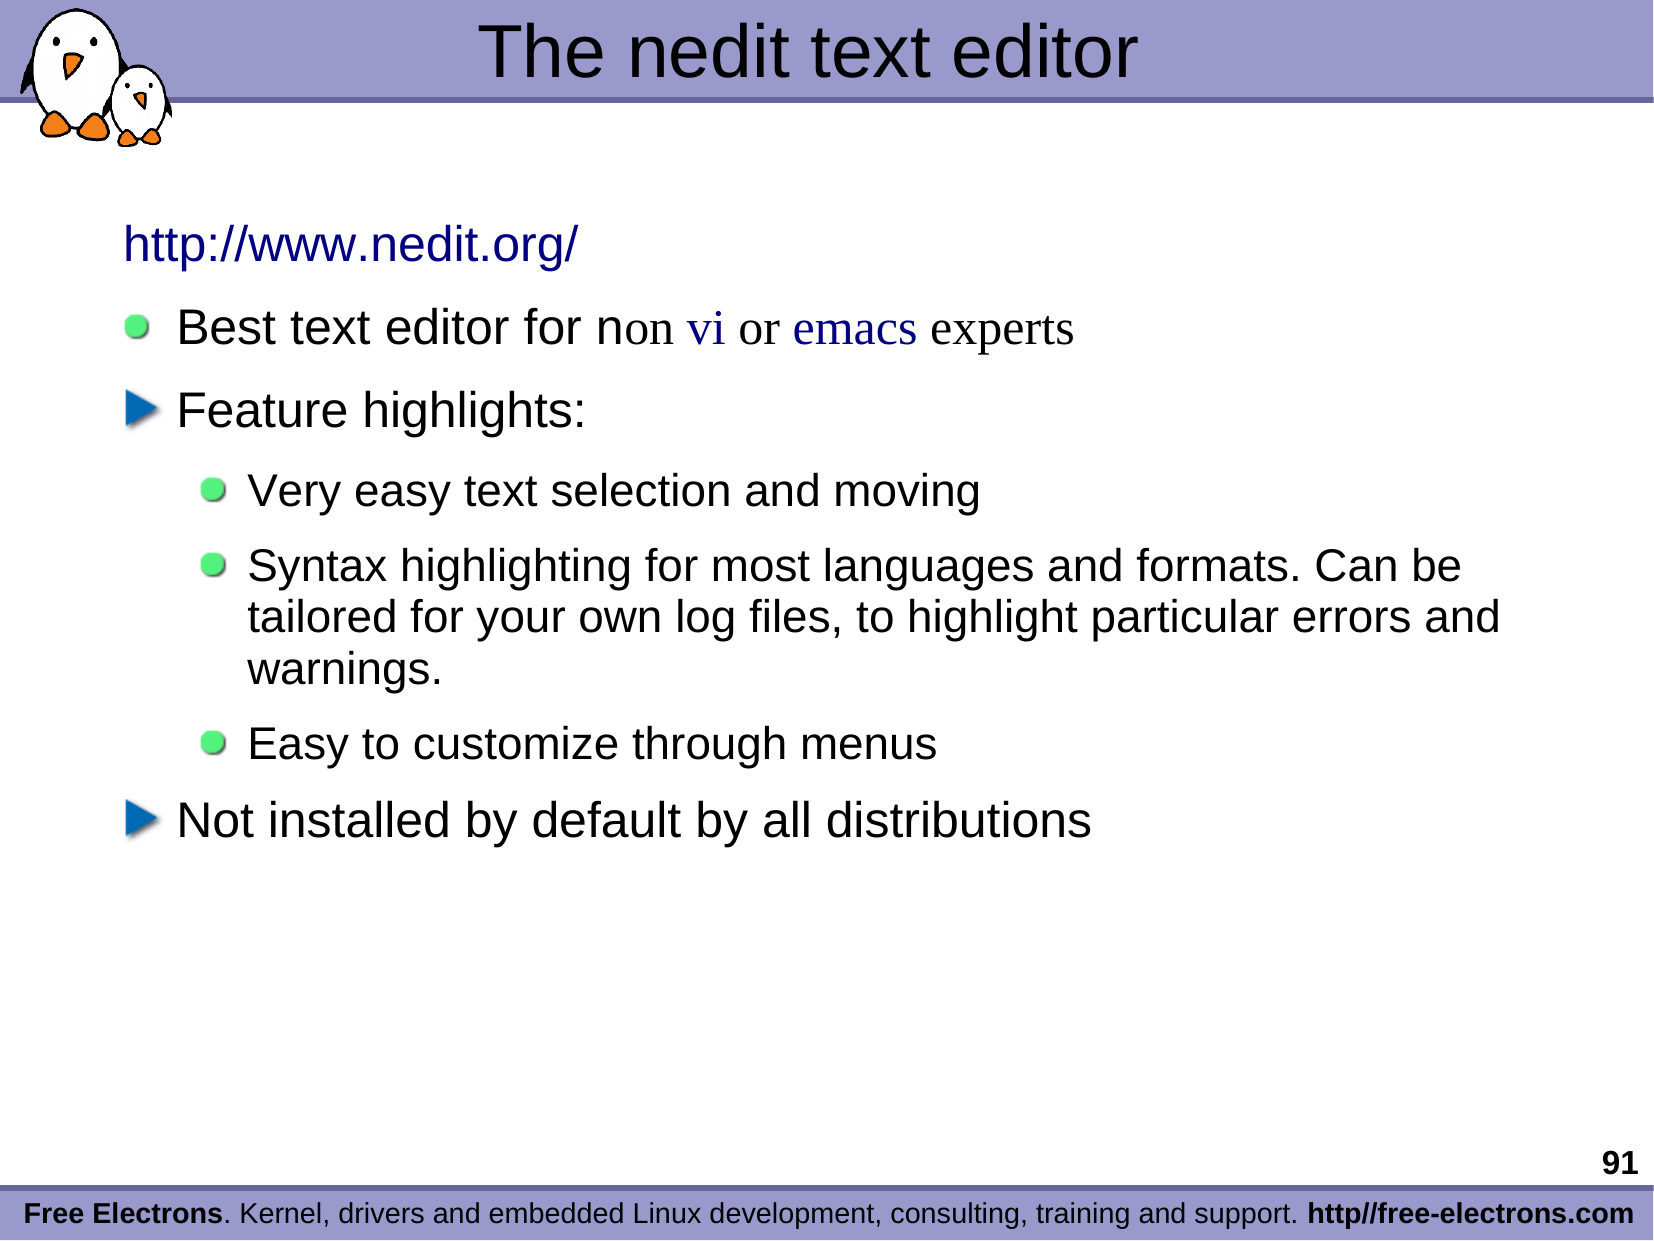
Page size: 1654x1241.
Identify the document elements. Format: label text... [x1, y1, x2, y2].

picture [20, 8, 172, 147]
list http://www.nedit.org/ Best text editor for non vi or emacs experts Feature highlights: Very easy text selection and moving Syntax highlighting for most languages and formats. Can be tailored for your own log files, to highlight particular errors and warnings. Easy to customize through menus Not installed by default by all distributions [105, 216, 1518, 1066]
title The nedit text editor [63, 0, 1554, 103]
